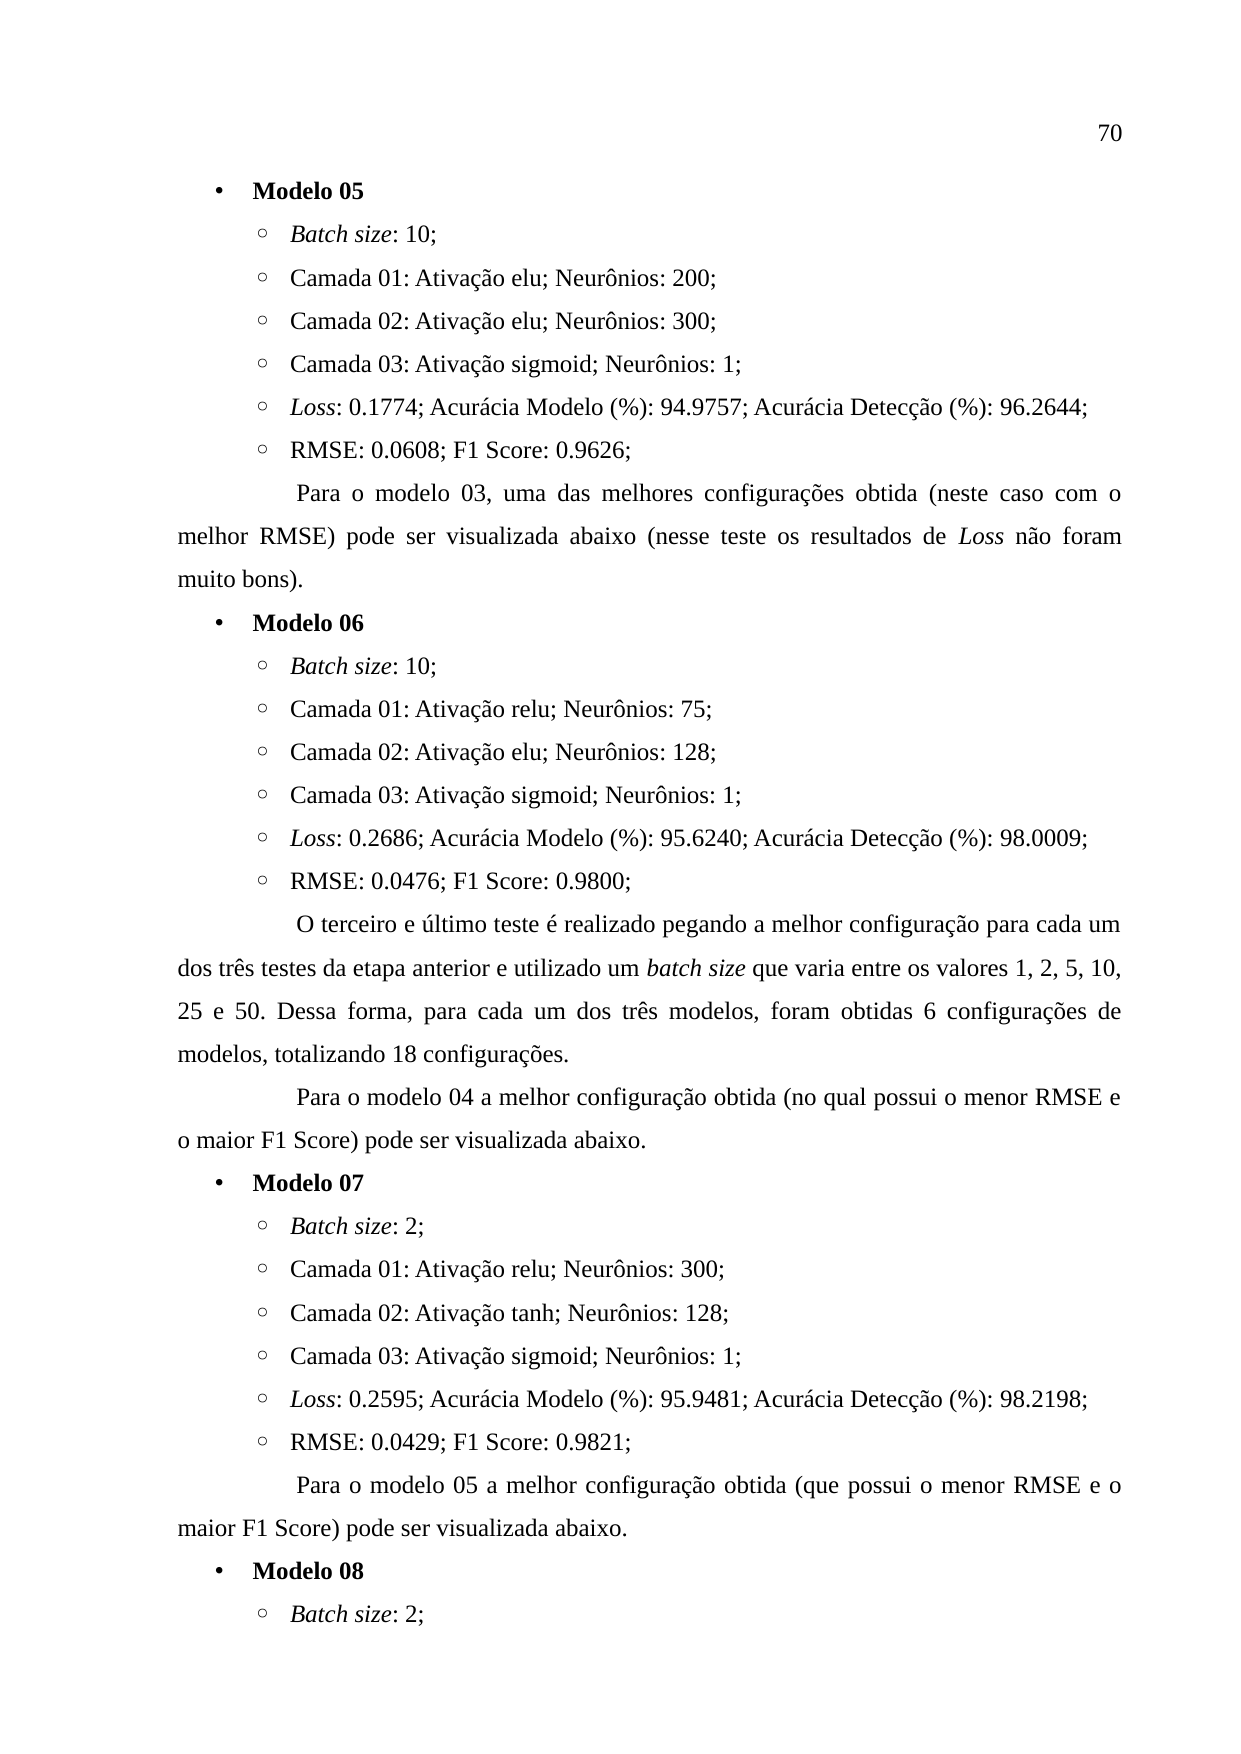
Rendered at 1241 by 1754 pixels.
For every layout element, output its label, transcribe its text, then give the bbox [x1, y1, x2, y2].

list Loss: 0.2595; Acurácia Modelo (%): 95.9481; Acurácia Detecção (%): 98.2198; [252, 1384, 1122, 1413]
list Camada 03: Ativação sigmoid; Neurônios: 1; [252, 349, 1122, 378]
list Batch size: 10; [252, 651, 1122, 679]
list Camada 03: Ativação sigmoid; Neurônios: 1; [252, 1341, 1122, 1369]
list Modelo 08 [215, 1556, 1122, 1585]
list Loss: 0.1774; Acurácia Modelo (%): 94.9757; Acurácia Detecção (%): 96.2644; [252, 392, 1122, 421]
text Para o modelo 03, uma das melhores configurações obtida (neste caso com o melhor RMSE) pode ser visualizada abaixo (nesse teste os resultados de Loss não foram muito bons). [177, 478, 1122, 593]
list Camada 02: Ativação elu; Neurônios: 300; [252, 306, 1122, 334]
list Camada 01: Ativação relu; Neurônios: 300; [252, 1254, 1122, 1283]
list Modelo 05 [215, 176, 1122, 205]
list Camada 03: Ativação sigmoid; Neurônios: 1; [252, 780, 1122, 809]
list Modelo 07 [215, 1168, 1122, 1197]
text Para o modelo 05 a melhor configuração obtida (que possui o menor RMSE e o maior F1 Score) pode ser visualizada abaixo. [177, 1470, 1122, 1542]
text O terceiro e último teste é realizado pegando a melhor configuração para cada um dos três testes da etapa anterior e utilizado um batch size que varia entre os valores 1, 2, 5, 10, 25 e 50. Dessa forma, para cada um dos três modelos, foram obtidas 6 configurações de modelos, totalizando 18 configurações. [177, 909, 1122, 1068]
list RMSE: 0.0476; F1 Score: 0.9800; [252, 866, 1122, 895]
list Batch size: 10; [252, 219, 1122, 248]
list RMSE: 0.0608; F1 Score: 0.9626; [252, 435, 1122, 464]
text Para o modelo 04 a melhor configuração obtida (no qual possui o menor RMSE e o maior F1 Score) pode ser visualizada abaixo. [177, 1082, 1122, 1154]
list RMSE: 0.0429; F1 Score: 0.9821; [252, 1427, 1122, 1456]
list Camada 01: Ativação elu; Neurônios: 200; [252, 263, 1122, 291]
list Batch size: 2; [252, 1211, 1122, 1240]
list Batch size: 2; [252, 1599, 1122, 1628]
list Camada 02: Ativação elu; Neurônios: 128; [252, 737, 1122, 766]
list Camada 01: Ativação relu; Neurônios: 75; [252, 694, 1122, 723]
list Camada 02: Ativação tanh; Neurônios: 128; [252, 1298, 1122, 1326]
list Modelo 06 [215, 608, 1122, 636]
list Loss: 0.2686; Acurácia Modelo (%): 95.6240; Acurácia Detecção (%): 98.0009; [252, 823, 1122, 852]
